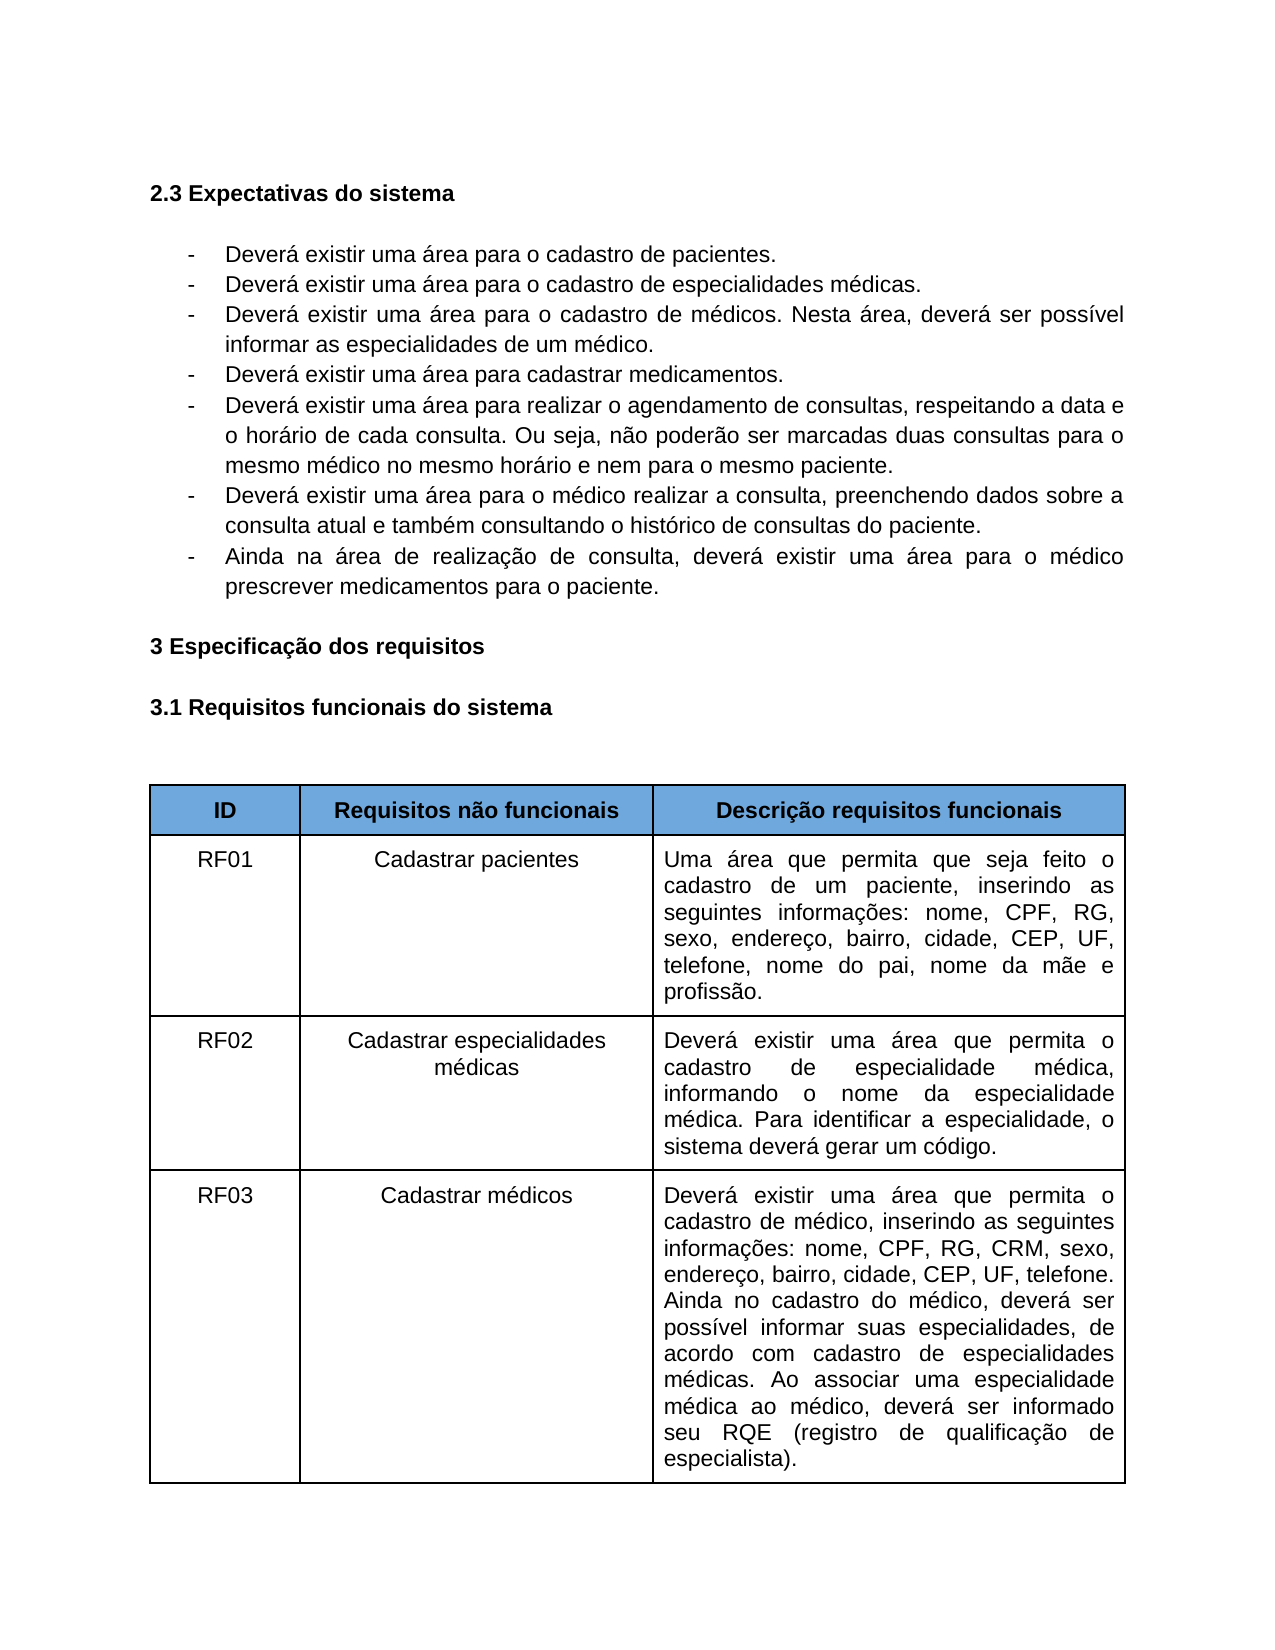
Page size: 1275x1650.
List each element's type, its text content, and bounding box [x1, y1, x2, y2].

text 3.1 Requisitos funcionais do sistema [150, 694, 1125, 720]
text 3 Especificação dos requisitos [150, 633, 1125, 660]
list Deverá existir uma área para o cadastro de pacientes. [187, 241, 1125, 267]
table_cell Cadastrar médicos [301, 1171, 652, 1482]
list Deverá existir uma área para cadastrar medicamentos. [187, 361, 1125, 388]
table_cell RF03 [151, 1171, 299, 1482]
text 2.3 Expectativas do sistema [150, 180, 1125, 207]
list Deverá existir uma área para realizar o agendamento de consultas, respeitando a data e o horário de cada consulta. Ou seja, não poderão ser marcadas duas consultas para o mesmo médico no mesmo horário e nem para o mesmo paciente. [187, 392, 1125, 478]
list Deverá existir uma área para o cadastro de médicos. Nesta área, deverá ser possível informar as especialidades de um médico. [187, 301, 1125, 358]
table_cell Deverá existir uma área que permita o cadastro de especialidade médica, informando o nome da especialidade médica. Para identificar a especialidade, o sistema deverá gerar um código. [654, 1017, 1124, 1169]
table_cell Deverá existir uma área que permita o cadastro de médico, inserindo as seguintes informações: nome, CPF, RG, CRM, sexo, endereço, bairro, cidade, CEP, UF, telefone. Ainda no cadastro do médico, deverá ser possível informar suas especialidades, de acordo com cadastro de especialidades médicas. Ao associar uma especialidade médica ao médico, deverá ser informado seu RQE (registro de qualificação de especialista). [654, 1171, 1124, 1482]
table_header Requisitos não funcionais [301, 786, 652, 834]
table_cell RF01 [151, 836, 299, 1015]
table_header Descrição requisitos funcionais [654, 786, 1124, 834]
table_cell Uma área que permita que seja feito o cadastro de um paciente, inserindo as seguintes informações: nome, CPF, RG, sexo, endereço, bairro, cidade, CEP, UF, telefone, nome do pai, nome da mãe e profissão. [654, 836, 1124, 1015]
list Deverá existir uma área para o médico realizar a consulta, preenchendo dados sobre a consulta atual e também consultando o histórico de consultas do paciente. [187, 482, 1125, 539]
list Ainda na área de realização de consulta, deverá existir uma área para o médico prescrever medicamentos para o paciente. [187, 543, 1125, 599]
list Deverá existir uma área para o cadastro de especialidades médicas. [187, 271, 1125, 297]
table_cell Cadastrar pacientes [301, 836, 652, 1015]
table_cell RF02 [151, 1017, 299, 1169]
table_cell Cadastrar especialidades médicas [301, 1017, 652, 1169]
table_header ID [151, 786, 299, 834]
